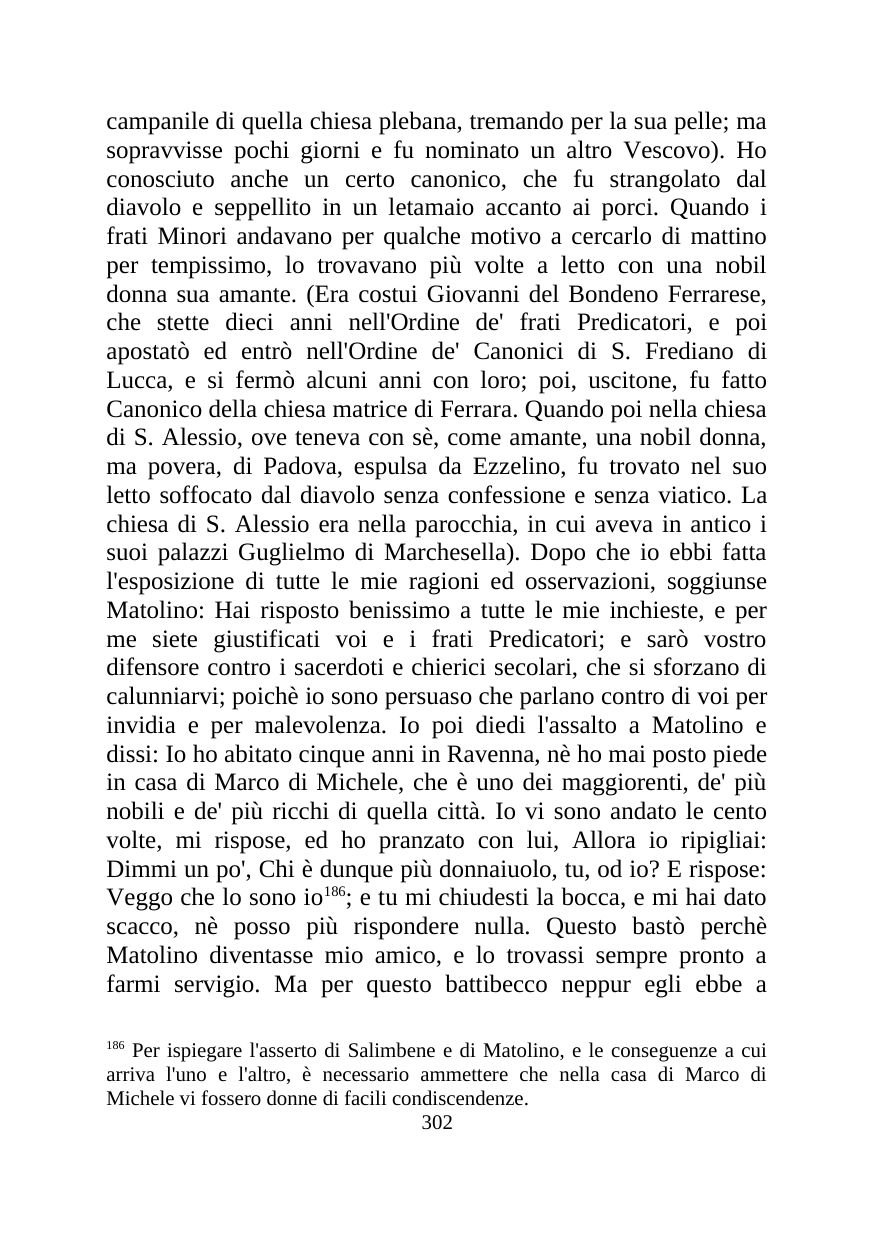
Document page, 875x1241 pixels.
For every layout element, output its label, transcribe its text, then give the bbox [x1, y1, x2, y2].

text Per ispiegare l'asserto di Salimbene e di Matolino, e le conseguenze a cui arriva l'uno e l'altro, è necessario ammettere che nella casa di Marco di Michele vi fossero donne di facili condiscendenze. [106, 1038, 768, 1110]
text campanile di quella chiesa plebana, tremando per la sua pelle; ma sopravvisse pochi giorni e fu nominato un altro Vescovo). Ho conosciuto anche un certo canonico, che fu strangolato dal diavolo e seppellito in un letamaio accanto ai porci. Quando i frati Minori andavano per qualche motivo a cercarlo di mattino per tempissimo, lo trovavano più volte a letto con una nobil donna sua amante. (Era costui Giovanni del Bondeno Ferrarese, che stette dieci anni nell'Ordine de' frati Predicatori, e poi apostatò ed entrò nell'Ordine de' Canonici di S. Frediano di Lucca, e si fermò alcuni anni con loro; poi, uscitone, fu fatto Canonico della chiesa matrice di Ferrara. Quando poi nella chiesa di S. Alessio, ove teneva con sè, come amante, una nobil donna, ma povera, di Padova, espulsa da Ezzelino, fu trovato nel suo letto soffocato dal diavolo senza confessione e senza viatico. La chiesa di S. Alessio era nella parocchia, in cui aveva in antico i suoi palazzi Guglielmo di Marchesella). Dopo che io ebbi fatta l'esposizione di tutte le mie ragioni ed osservazioni, soggiunse Matolino: Hai risposto benissimo a tutte le mie inchieste, e per me siete giustificati voi e i frati Predicatori; e sarò vostro difensore contro i sacerdoti e chierici secolari, che si sforzano di calunniarvi; poichè io sono persuaso che parlano contro di voi per invidia e per malevolenza. Io poi diedi l'assalto a Matolino e dissi: Io ho abitato cinque anni in Ravenna, nè ho mai posto piede in casa di Marco di Michele, che è uno dei maggiorenti, de' più nobili e de' più ricchi di quella città. Io vi sono andato le cento volte, mi rispose, ed ho pranzato con lui, Allora io ripigliai: Dimmi un po', Chi è dunque più donnaiuolo, tu, od io? E rispose: Veggo che lo sono io; e tu mi chiudesti la bocca, e mi hai dato scacco, nè posso più rispondere nulla. Questo bastò perchè Matolino diventasse mio amico, e lo trovassi sempre pronto a farmi servigio. Ma per questo battibecco neppur egli ebbe a [106, 106, 768, 997]
